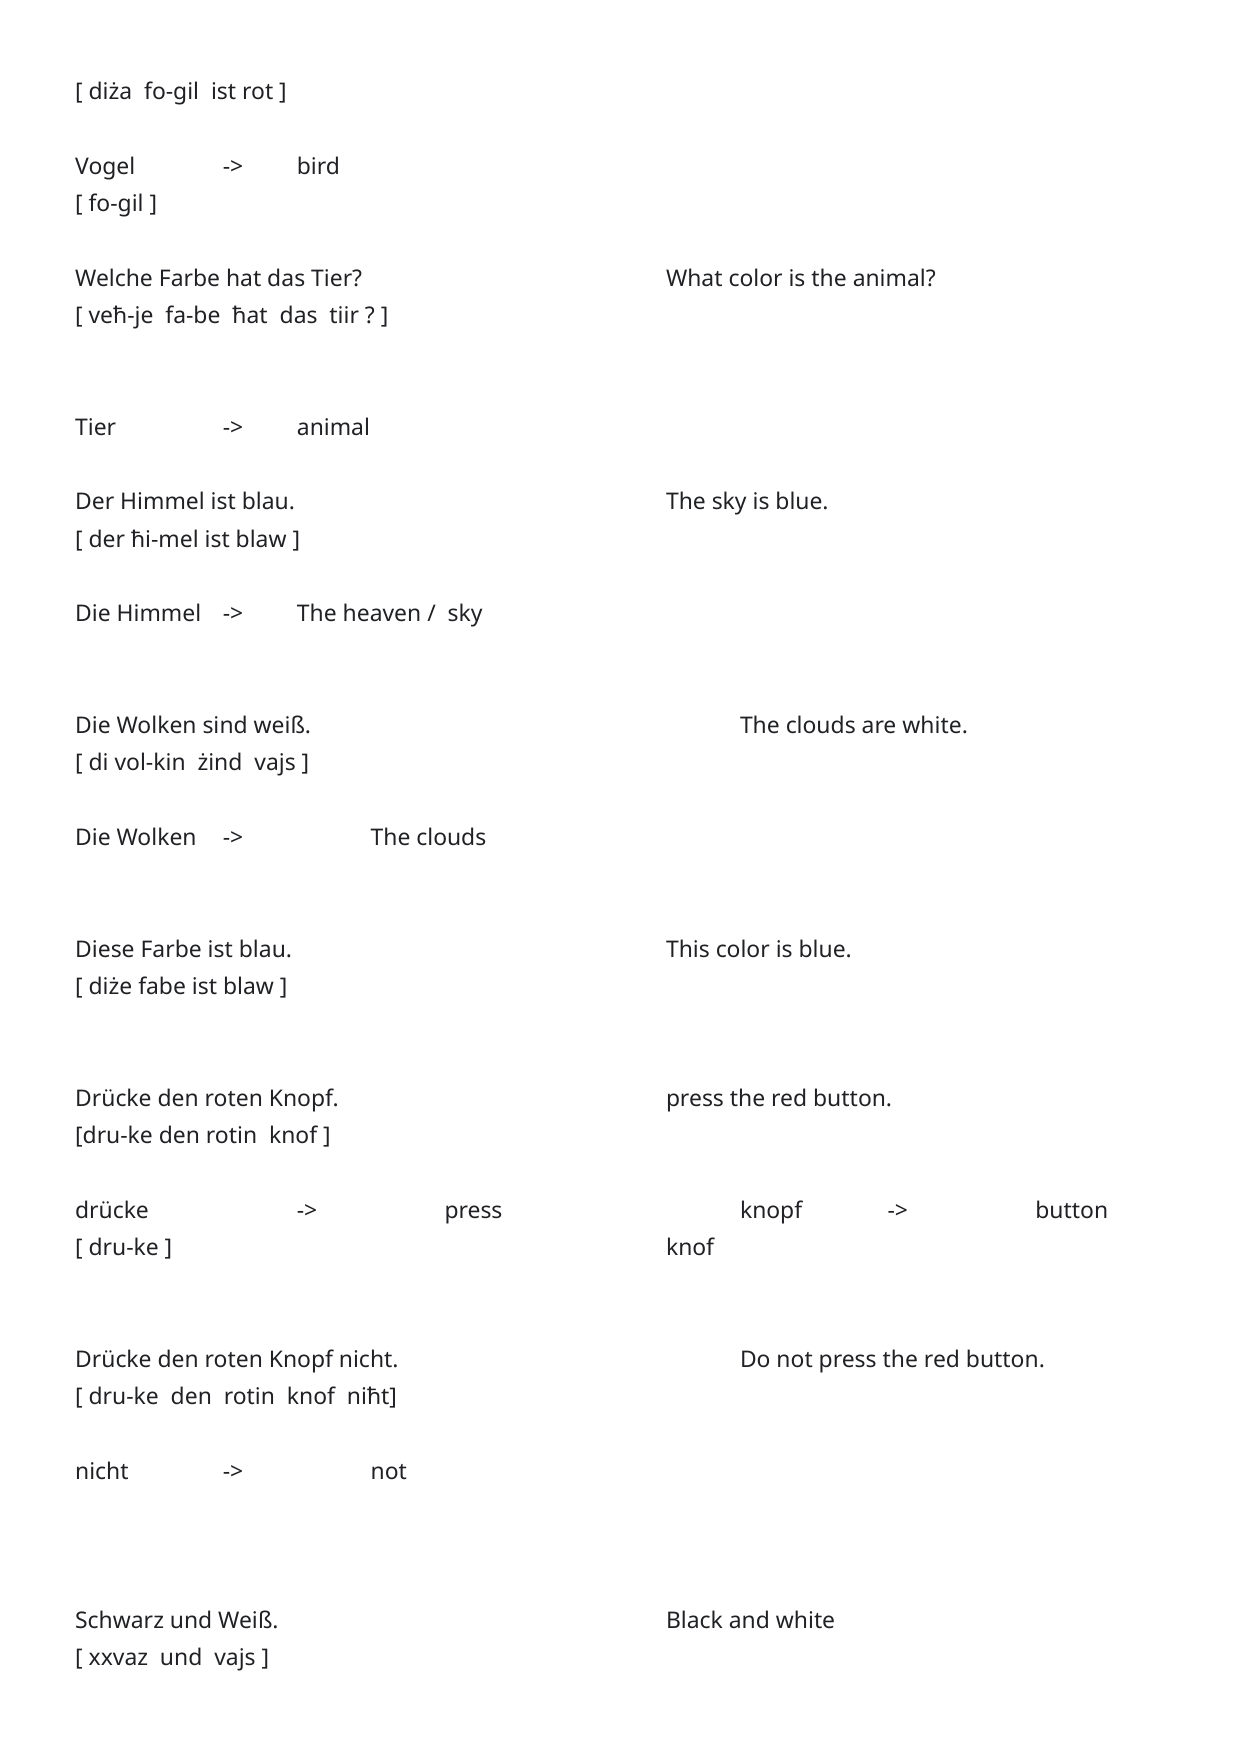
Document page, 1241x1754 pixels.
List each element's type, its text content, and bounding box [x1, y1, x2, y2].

text [ fo-gil ] [75, 187, 1165, 218]
text [dru-ke den rotin knof ] [75, 1119, 1165, 1150]
text Welche Farbe hat das Tier? What color is the animal? [75, 261, 1165, 293]
text Tier -> animal [75, 411, 1165, 442]
text [ diże fabe ist blaw ] [75, 970, 1165, 1001]
text Vogel -> bird [75, 149, 1165, 181]
text Die Himmel -> The heaven / sky [75, 597, 1165, 628]
text Die Wolken sind weiß. The clouds are white. [75, 709, 1165, 740]
text [ xxvaz und vajs ] [75, 1641, 1165, 1672]
text [ dru-ke ] knof [75, 1231, 1165, 1262]
text Diese Farbe ist blau. This color is blue. [75, 933, 1165, 964]
text [ diża fo-gil ist rot ] [75, 75, 1165, 106]
text [ der ħi-mel ist blaw ] [75, 522, 1165, 554]
text drücke -> press knopf -> button [75, 1194, 1165, 1225]
text Die Wolken -> The clouds [75, 821, 1165, 852]
text Der Himmel ist blau. The sky is blue. [75, 485, 1165, 516]
text Drücke den roten Knopf. press the red button. [75, 1082, 1165, 1113]
text [ di vol-kin żind vajs ] [75, 746, 1165, 777]
text [ dru-ke den rotin knof niħt] [75, 1380, 1165, 1411]
text nicht -> not [75, 1455, 1165, 1486]
text Drücke den roten Knopf nicht. Do not press the red button. [75, 1343, 1165, 1374]
text Schwarz und Weiß. Black and white [75, 1604, 1165, 1635]
text [ veħ-je fa-be ħat das tiir ? ] [75, 299, 1165, 330]
